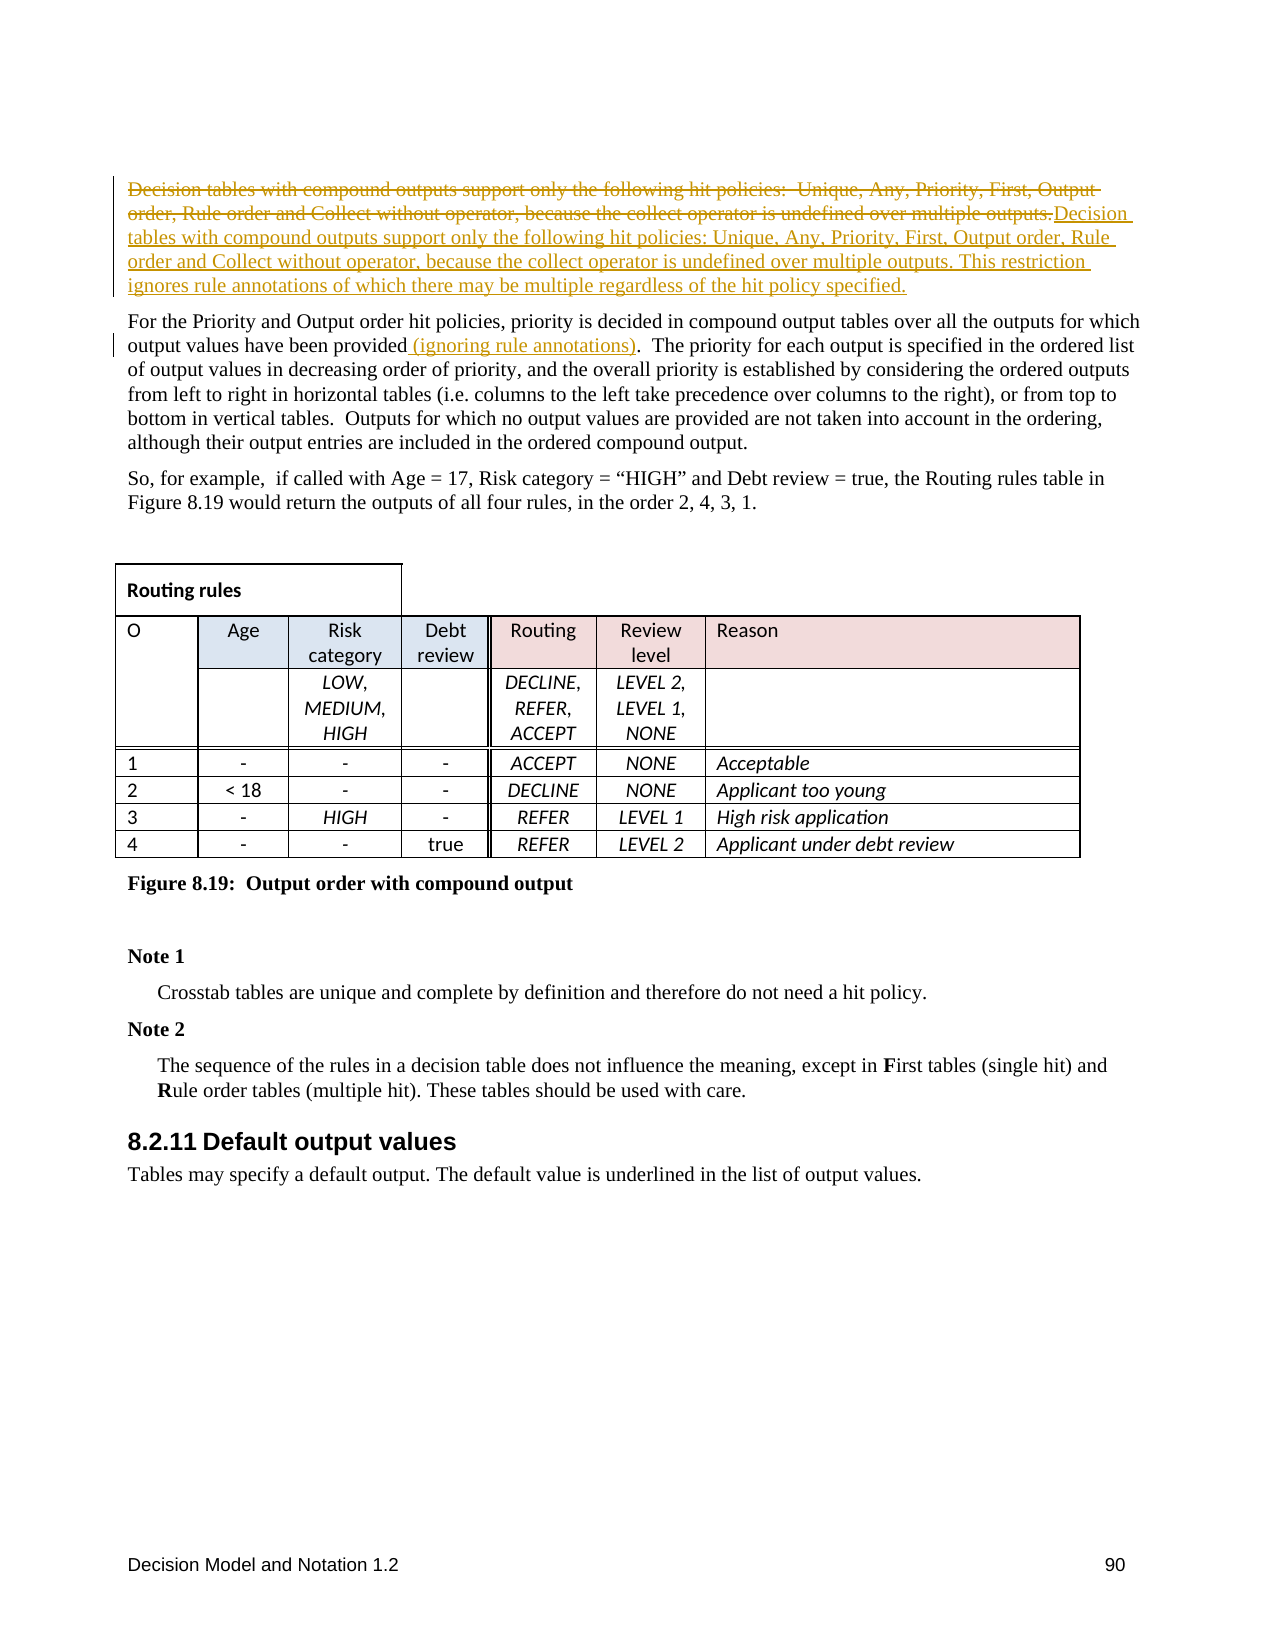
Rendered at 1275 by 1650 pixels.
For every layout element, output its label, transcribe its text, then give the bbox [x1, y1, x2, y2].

table_header Routing rules [116, 565, 401, 615]
table_cell 3 [116, 804, 197, 829]
text Note 1 [127, 944, 1147, 968]
table_cell true [402, 831, 487, 857]
text Crosstab tables are unique and complete by definition and therefore do not need a hit policy. [157, 980, 1147, 1004]
table_cell - [402, 750, 487, 776]
text Tables may specify a default output. The default value is underlined in the list of output values. [127, 1162, 1147, 1186]
table_cell NONE [597, 777, 705, 803]
table_cell [199, 669, 288, 746]
table_cell - [289, 750, 401, 776]
text Figure 8.19: Output order with compound output [127, 871, 1147, 895]
table_cell 4 [116, 831, 197, 857]
text For the Priority and Output order hit policies, priority is decided in compound output tables over all the outputs for which output values have been provided (ignoring rule annotations). The priority for each output is specified in the ordered list of output values in decreasing order of priority, and the overall priority is established by considering the ordered outputs from left to right in horizontal tables (i.e. columns to the left take precedence over columns to the right), or from top to bottom in vertical tables. Outputs for which no output values are provided are not taken into account in the ordering, although their output entries are included in the ordered compound output. [127, 309, 1147, 454]
table_cell Applicant under debt review [706, 831, 1079, 857]
table_cell LEVEL 1 [597, 804, 705, 829]
table_cell - [289, 831, 401, 857]
table_cell < 18 [199, 777, 288, 803]
table_cell NONE [597, 750, 705, 776]
table_cell LEVEL 2, LEVEL 1, NONE [597, 669, 705, 746]
table_cell 1 [116, 750, 197, 776]
table_cell Review level [597, 617, 705, 668]
table_header [597, 563, 705, 615]
table_cell - [199, 804, 288, 829]
table_cell Applicant too young [706, 777, 1079, 803]
table_header [402, 563, 489, 615]
table_cell ACCEPT [492, 750, 596, 776]
table_cell High risk application [706, 804, 1079, 829]
table_cell - [402, 777, 487, 803]
table_cell LOW, MEDIUM, HIGH [289, 669, 401, 746]
table_cell O [116, 617, 197, 746]
table_cell - [402, 804, 487, 829]
table_header [490, 563, 597, 615]
table_cell [706, 669, 1079, 746]
text The sequence of the rules in a decision table does not influence the meaning, except in First tables (single hit) and Rule order tables (multiple hit). These tables should be used with care. [157, 1053, 1147, 1102]
table_cell 2 [116, 777, 197, 803]
table_cell - [199, 750, 288, 776]
table_cell Age [199, 617, 288, 668]
table_cell REFER [492, 831, 596, 857]
table_cell [402, 669, 487, 746]
table_cell - [199, 831, 288, 857]
table_cell HIGH [289, 804, 401, 829]
table_cell Debt review [402, 617, 487, 668]
table_cell Risk category [289, 617, 401, 668]
text Decision tables with compound outputs support only the following hit policies: Unique, Any, Priority, First, Output order, Rule order and Collect without operator, because the collect operator is undefined over multiple outputs. This restriction ignores rule annotations of which there may be multiple regardless of the hit policy specified. [127, 176, 1147, 297]
table_cell - [289, 777, 401, 803]
table_cell Reason [706, 617, 1079, 668]
text So, for example, if called with Age = 17, Risk category = “HIGH” and Debt review = true, the Routing rules table in Figure 8.19 would return the outputs of all four rules, in the order 2, 4, 3, 1. [127, 466, 1147, 514]
table_cell DECLINE [492, 777, 596, 803]
table_header [705, 563, 1080, 615]
table_cell Acceptable [706, 750, 1079, 776]
table_cell REFER [492, 804, 596, 829]
text Note 2 [127, 1017, 1147, 1041]
table_cell LEVEL 2 [597, 831, 705, 857]
subtitle Default output values [127, 1127, 1147, 1155]
table_cell Routing [492, 617, 596, 668]
table_cell DECLINE, REFER, ACCEPT [492, 669, 596, 746]
